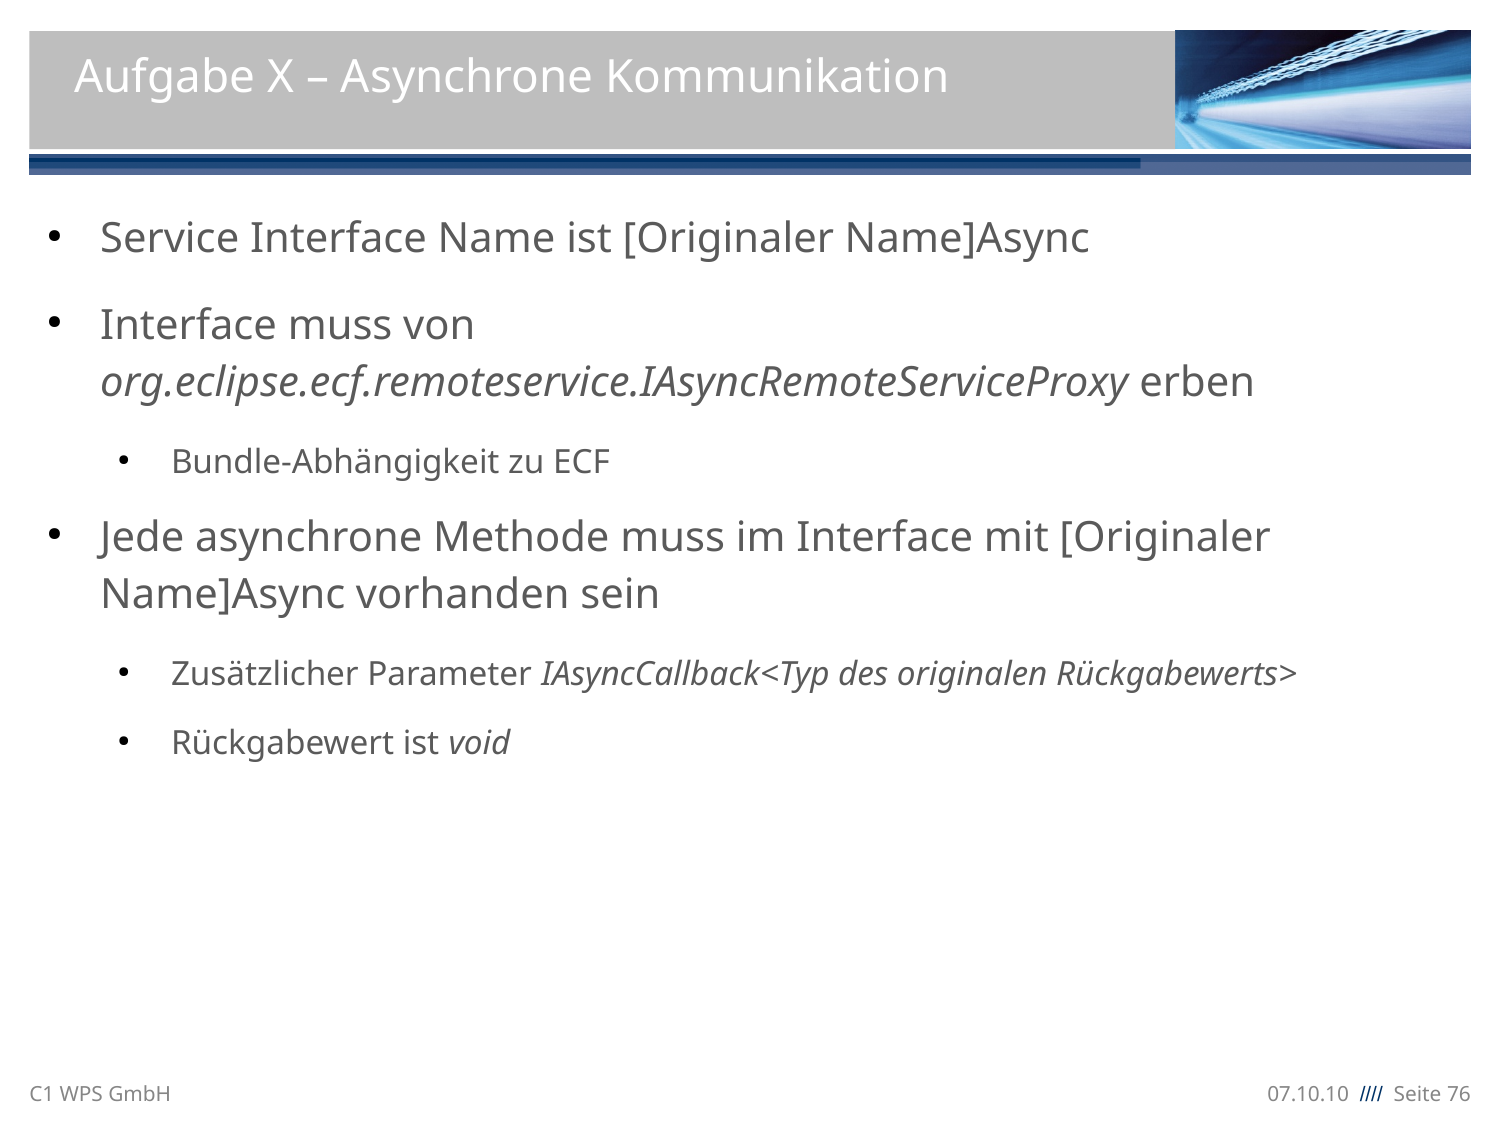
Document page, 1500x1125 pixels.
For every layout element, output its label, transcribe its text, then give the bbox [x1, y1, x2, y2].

picture [29, 154, 1471, 175]
picture [1175, 30, 1471, 149]
list Service Interface Name ist [Originaler Name]Async Interface muss von org.eclipse.ecf.remoteservice.IAsyncRemoteServiceProxy erben Bundle-Abhängigkeit zu ECF Jede asynchrone Methode muss im Interface mit [Originaler Name]Async vorhanden sein Zusätzlicher Parameter IAsyncCallback<Typ des originalen Rückgabewerts> Rückgabewert ist void [29, 208, 1471, 1059]
title Aufgabe X – Asynchrone Kommunikation [29, 31, 1176, 150]
